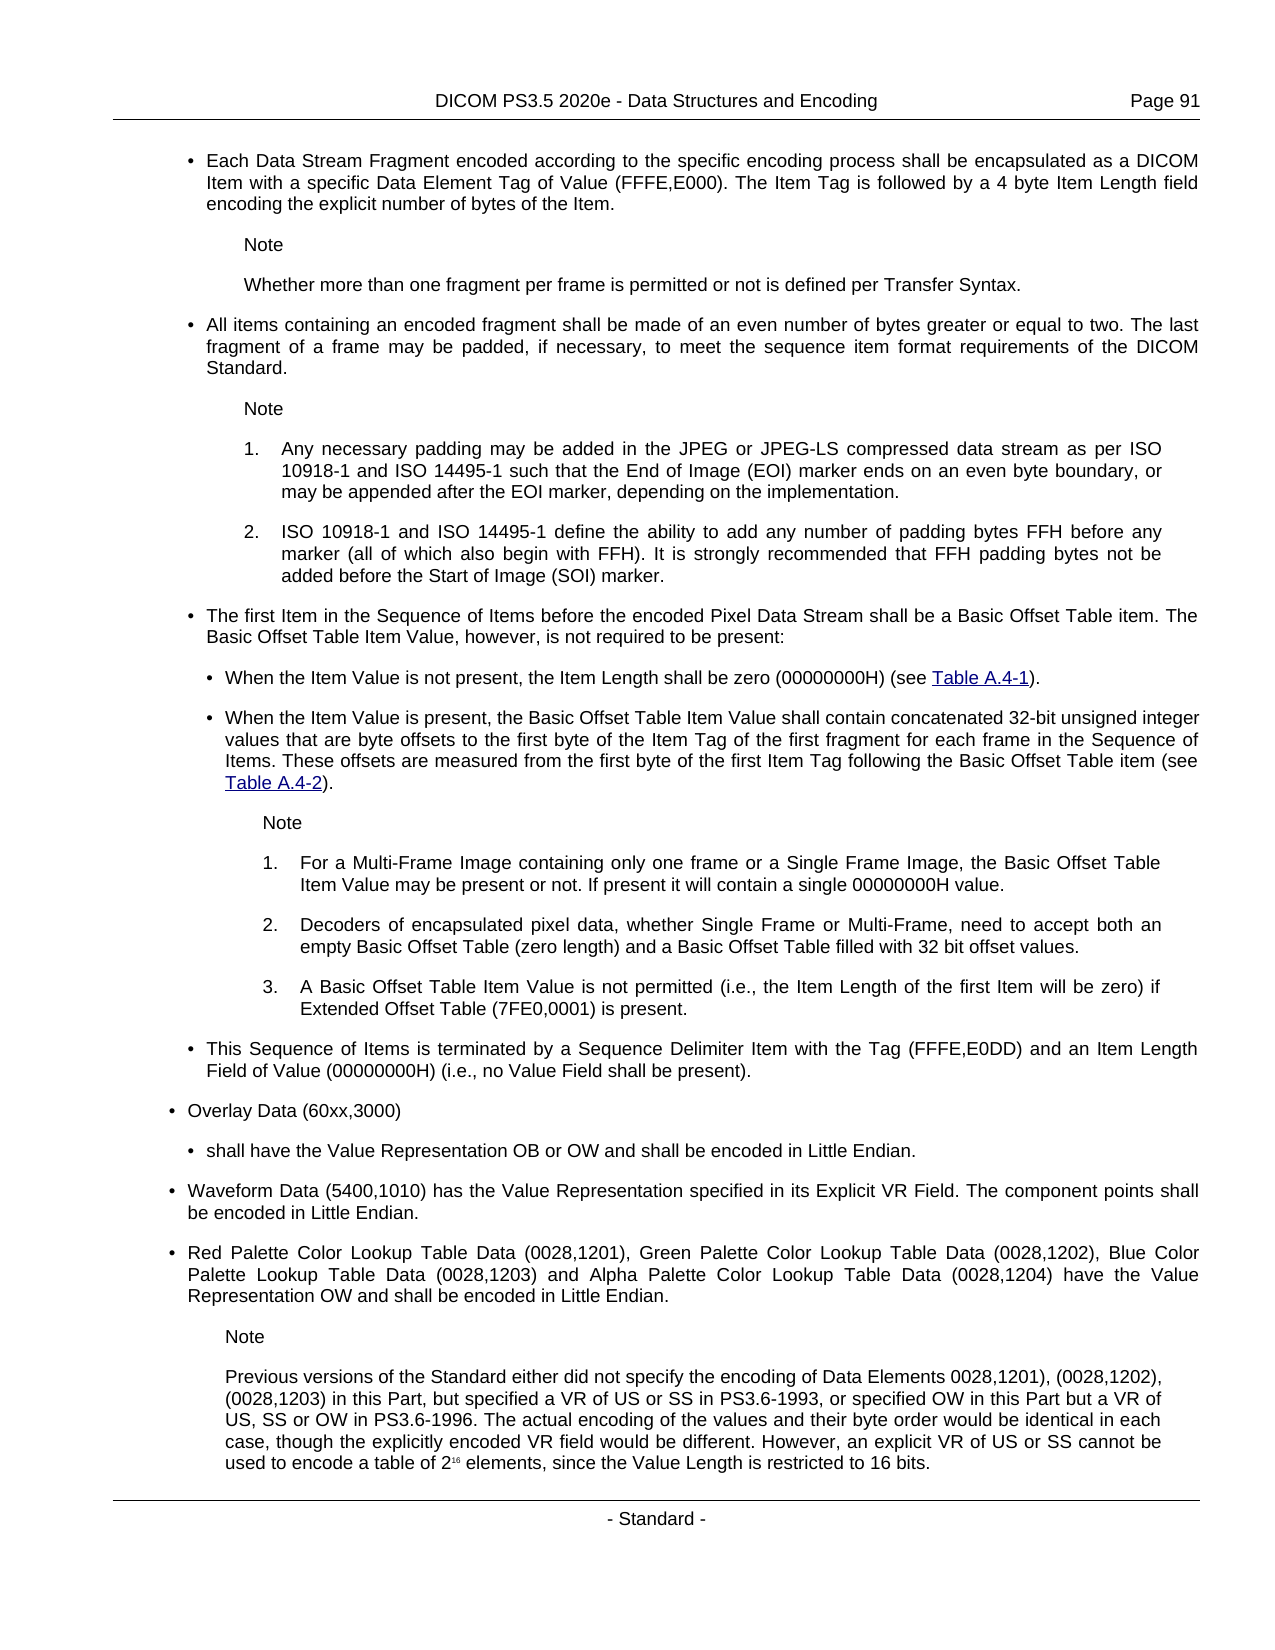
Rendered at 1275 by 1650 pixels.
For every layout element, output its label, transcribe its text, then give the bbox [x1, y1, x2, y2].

text Whether more than one fragment per frame is permitted or not is defined per Transfer Syntax. [244, 274, 1162, 295]
text Previous versions of the Standard either did not specify the encoding of Data Elements 0028,1201), (0028,1202), (0028,1203) in this Part, but specified a VR of US or SS in PS3.6-1993, or specified OW in this Part but a VR of US, SS or OW in PS3.6-1996. The actual encoding of the values and their byte order would be identical in each case, though the explicitly encoded VR field would be different. However, an explicit VR of US or SS cannot be used to encode a table of 216 elements, since the Value Length is restricted to 16 bits. [225, 1366, 1162, 1474]
text • Red Palette Color Lookup Table Data (0028,1201), Green Palette Color Lookup Table Data (0028,1202), Blue Color Palette Lookup Table Data (0028,1203) and Alpha Palette Color Lookup Table Data (0028,1204) have the Value Representation OW and shall be encoded in Little Endian. [169, 1242, 1200, 1307]
text • This Sequence of Items is terminated by a Sequence Delimiter Item with the Tag (FFFE,E0DD) and an Item Length Field of Value (00000000H) (i.e., no Value Field shall be present). [187, 1038, 1200, 1081]
text 1. Any necessary padding may be added in the JPEG or JPEG-LS compressed data stream as per ISO 10918-1 and ISO 14495-1 such that the End of Image (EOI) marker ends on an even byte boundary, or may be appended after the EOI marker, depending on the implementation. [244, 438, 1162, 502]
text • When the Item Value is present, the Basic Offset Table Item Value shall contain concatenated 32-bit unsigned integer values that are byte offsets to the first byte of the Item Tag of the first fragment for each frame in the Sequence of Items. These offsets are measured from the first byte of the first Item Tag following the Basic Offset Table item (see Table A.4-2). [206, 707, 1200, 793]
text 2. Decoders of encapsulated pixel data, whether Single Frame or Multi-Frame, need to accept both an empty Basic Offset Table (zero length) and a Basic Offset Table filled with 32 bit offset values. [262, 914, 1162, 957]
text • shall have the Value Representation OB or OW and shall be encoded in Little Endian. [187, 1140, 1200, 1162]
text • Each Data Stream Fragment encoded according to the specific encoding process shall be encapsulated as a DICOM Item with a specific Data Element Tag of Value (FFFE,E000). The Item Tag is followed by a 4 byte Item Length field encoding the explicit number of bytes of the Item. [187, 150, 1200, 215]
text • Overlay Data (60xx,3000) [169, 1100, 1200, 1121]
text • Waveform Data (5400,1010) has the Value Representation specified in its Explicit VR Field. The component points shall be encoded in Little Endian. [169, 1180, 1200, 1223]
text Note [225, 1326, 1162, 1347]
text Note [244, 397, 1162, 419]
text Note [244, 233, 1162, 255]
text • The first Item in the Sequence of Items before the encoded Pixel Data Stream shall be a Basic Offset Table item. The Basic Offset Table Item Value, however, is not required to be present: [187, 605, 1200, 648]
text Note [262, 812, 1162, 833]
text • When the Item Value is not present, the Item Length shall be zero (00000000H) (see Table A.4-1). [206, 667, 1200, 688]
text • All items containing an encoded fragment shall be made of an even number of bytes greater or equal to two. The last fragment of a frame may be padded, if necessary, to meet the sequence item format requirements of the DICOM Standard. [187, 314, 1200, 379]
text 3. A Basic Offset Table Item Value is not permitted (i.e., the Item Length of the first Item will be zero) if Extended Offset Table (7FE0,0001) is present. [262, 976, 1162, 1019]
text 2. ISO 10918-1 and ISO 14495-1 define the ability to add any number of padding bytes FFH before any marker (all of which also begin with FFH). It is strongly recommended that FFH padding bytes not be added before the Start of Image (SOI) marker. [244, 521, 1162, 586]
text 1. For a Multi-Frame Image containing only one frame or a Single Frame Image, the Basic Offset Table Item Value may be present or not. If present it will contain a single 00000000H value. [262, 852, 1162, 895]
